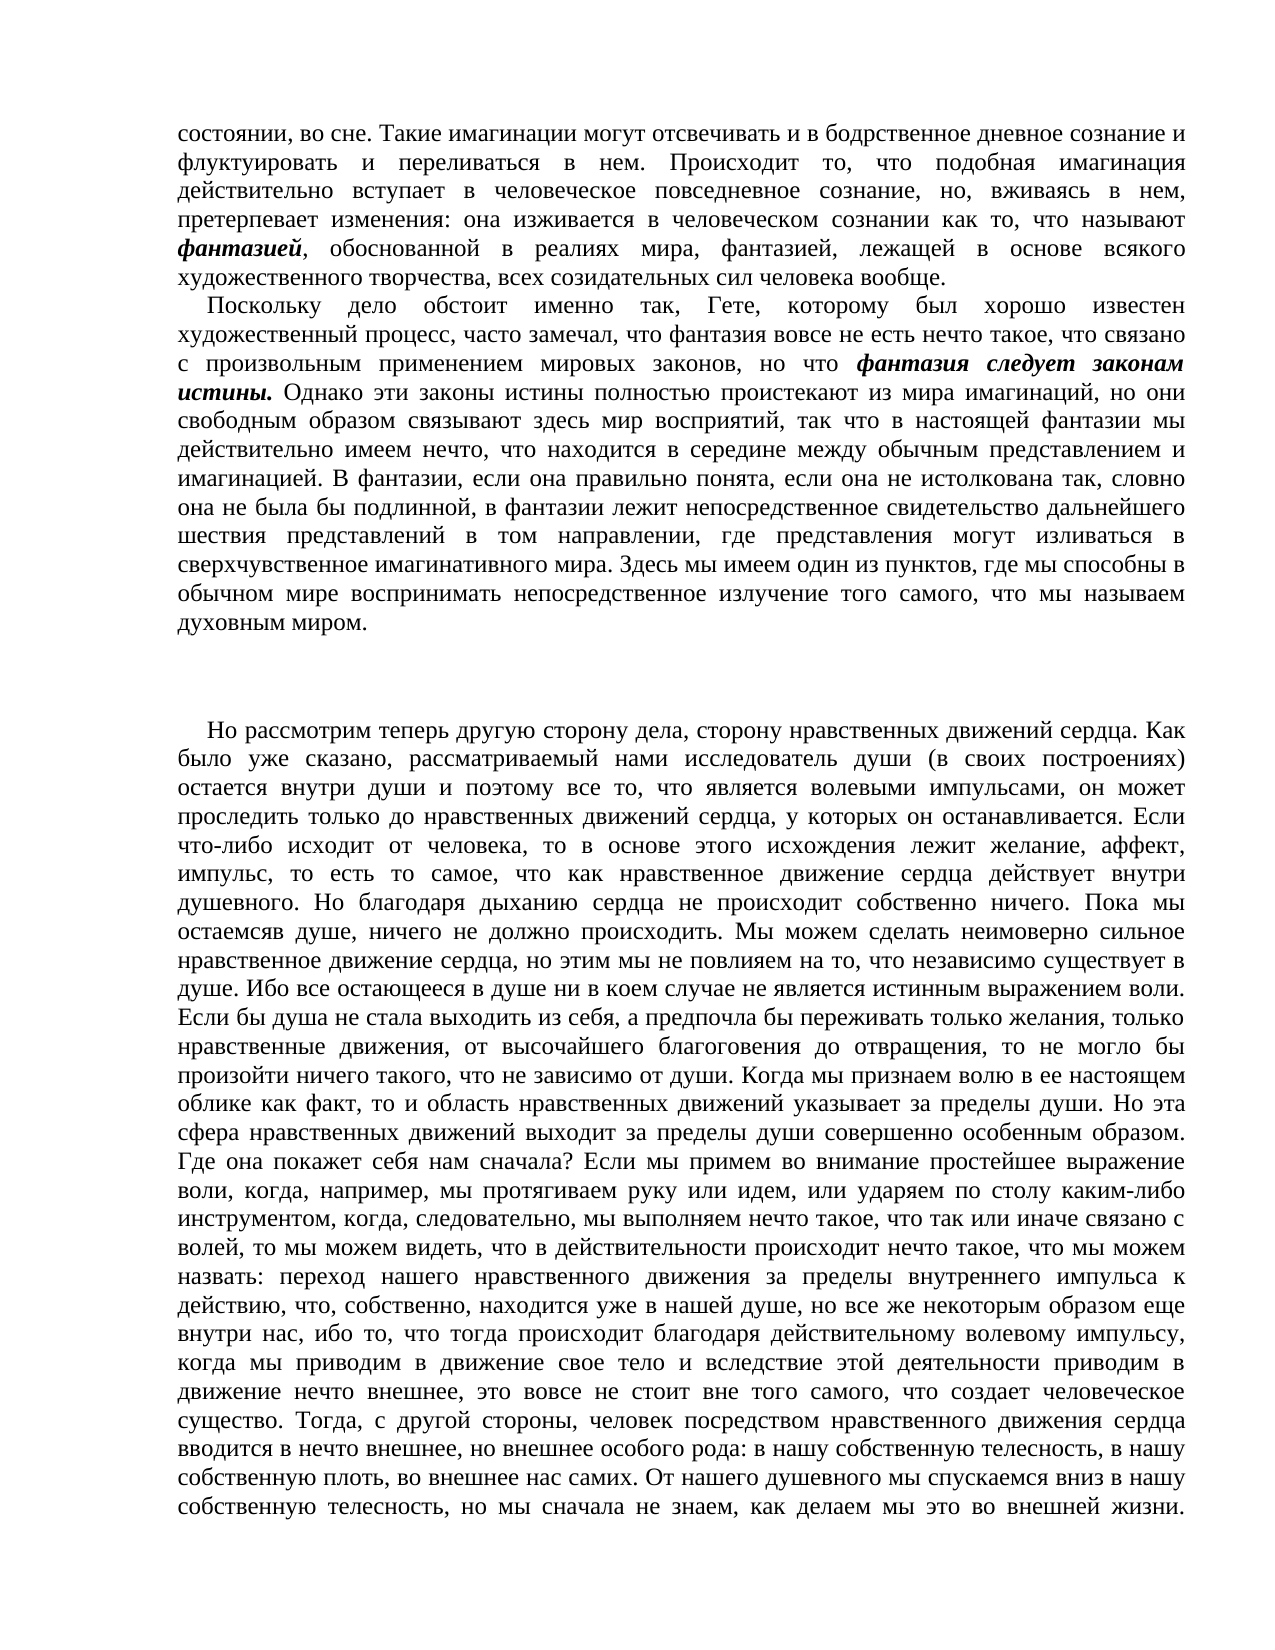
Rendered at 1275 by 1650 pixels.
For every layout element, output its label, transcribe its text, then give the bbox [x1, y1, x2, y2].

text Но рассмотрим теперь другую сторону дела, сторону нравственных движений сердца. Как было уже сказано, рассматриваемый нами исследователь души (в своих построениях) остается внутри души и поэтому все то, что является волевыми импульсами, он может проследить только до нравственных движений сердца, у которых он останавливается. Если что-либо исходит от человека, то в основе этого исхождения лежит желание, аффект, импульс, то есть то самое, что как нравственное движение сердца действует внутри душевного. Но благодаря дыханию сердца не происходит собственно ничего. Пока мы остаемсяв душе, ничего не должно происходить. Мы можем сделать неимоверно сильное нравственное движение сердца, но этим мы не повлияем на то, что независимо существует в душе. Ибо все остающееся в душе ни в коем случае не является истинным выражением воли. Если бы душа не стала выходить из себя, а предпочла бы переживать только желания, только нравственные движения, от высочайшего благоговения до отвращения, то не могло бы произойти ничего такого, что не зависимо от души. Когда мы признаем волю в ее настоящем облике как факт, то и область нравственных движений указывает за пределы души. Но эта сфера нравственных движений выходит за пределы души совершенно особенным образом. Где она покажет себя нам сначала? Если мы примем во внимание простейшее выражение воли, когда, например, мы протягиваем руку или идем, или ударяем по столу каким-либо инструментом, когда, следовательно, мы выполняем нечто такое, что так или иначе связано с волей, то мы можем видеть, что в действительности происходит нечто такое, что мы можем назвать: переход нашего нравственного движения за пределы внутреннего импульса к действию, что, собственно, находится уже в нашей душе, но все же некоторым образом еще внутри нас, ибо то, что тогда происходит благодаря действительному волевому импульсу, когда мы приводим в движение свое тело и вследствие этой деятельности приводим в движение нечто внешнее, это вовсе не стоит вне того самого, что создает человеческое существо. Тогда, с другой стороны, человек посредством нравственного движения сердца вводится в нечто внешнее, но внешнее особого рода: в нашу собственную телесность, в нашу собственную плоть, во внешнее нас самих. От нашего душевного мы спускаемся вниз в нашу собственную телесность, но мы сначала не знаем, как делаем мы это во внешней жизни. [177, 715, 1186, 1520]
text Поскольку дело обстоит именно так, Гете, которому был хорошо известен художественный процесс, часто замечал, что фантазия вовсе не есть нечто такое, что связано с произвольным применением мировых законов, но что фантазия следует законам истины. Однако эти законы истины полностью проистекают из мира имагинаций, но они свободным образом связывают здесь мир восприятий, так что в настоящей фантазии мы действительно имеем нечто, что находится в середине между обычным представлением и имагинацией. В фантазии, если она правильно понята, если она не истолкована так, словно она не была бы подлинной, в фантазии лежит непосредственное свидетельство дальнейшего шествия представлений в том направлении, где представления могут изливаться в сверхчувственное имагинативного мира. Здесь мы имеем один из пунктов, где мы способны в обычном мире воспринимать непосредственное излучение того самого, что мы называем духовным миром. [177, 291, 1186, 636]
text состоянии, во сне. Такие имагинации могут отсвечивать и в бодрственное дневное сознание и флуктуировать и переливаться в нем. Происходит то, что подобная имагинация действительно вступает в человеческое повседневное сознание, но, вживаясь в нем, претерпевает изменения: она изживается в человеческом сознании как то, что называют фантазией, обоснованной в реалиях мира, фантазией, лежащей в основе всякого художественного творчества, всех созидательных сил человека вообще. [177, 118, 1186, 291]
